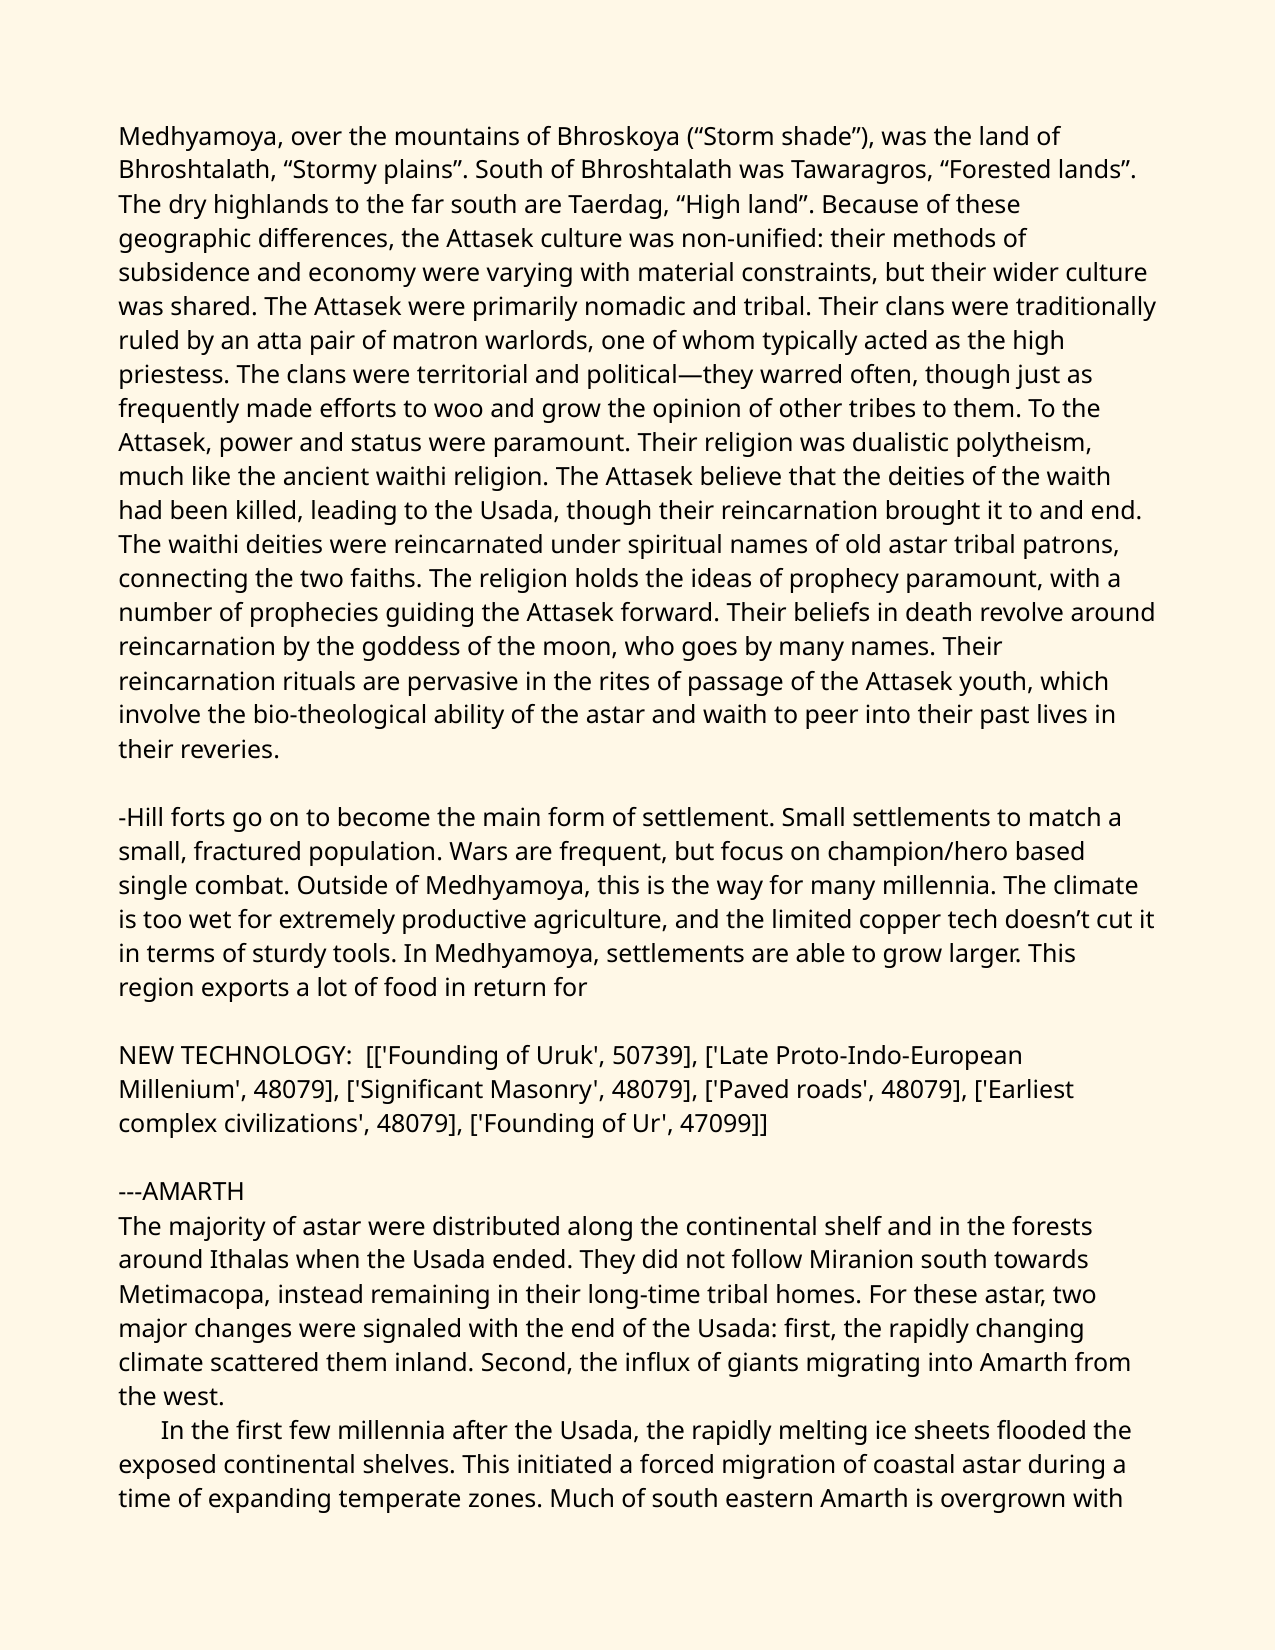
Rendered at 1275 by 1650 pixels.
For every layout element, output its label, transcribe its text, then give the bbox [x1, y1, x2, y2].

text In the first few millennia after the Usada, the rapidly melting ice sheets flooded the exposed continental shelves. This initiated a forced migration of coastal astar during a time of expanding temperate zones. Much of south eastern Amarth is overgrown with [118, 1412, 1157, 1515]
text ---AMARTH [118, 1174, 1157, 1208]
text The majority of astar were distributed along the continental shelf and in the forests around Ithalas when the Usada ended. They did not follow Miranion south towards Metimacopa, instead remaining in their long-time tribal homes. For these astar, two major changes were signaled with the end of the Usada: first, the rapidly changing climate scattered them inland. Second, the influx of giants migrating into Amarth from the west. [118, 1208, 1157, 1412]
text Medhyamoya, over the mountains of Bhroskoya (“Storm shade”), was the land of Bhroshtalath, “Stormy plains”. South of Bhroshtalath was Tawaragros, “Forested lands”. The dry highlands to the far south are Taerdag, “High land”. Because of these geographic differences, the Attasek culture was non-unified: their methods of subsidence and economy were varying with material constraints, but their wider culture was shared. The Attasek were primarily nomadic and tribal. Their clans were traditionally ruled by an atta pair of matron warlords, one of whom typically acted as the high priestess. The clans were territorial and political—they warred often, though just as frequently made efforts to woo and grow the opinion of other tribes to them. To the Attasek, power and status were paramount. Their religion was dualistic polytheism, much like the ancient waithi religion. The Attasek believe that the deities of the waith had been killed, leading to the Usada, though their reincarnation brought it to and end. The waithi deities were reincarnated under spiritual names of old astar tribal patrons, connecting the two faiths. The religion holds the ideas of prophecy paramount, with a number of prophecies guiding the Attasek forward. Their beliefs in death revolve around reincarnation by the goddess of the moon, who goes by many names. Their reincarnation rituals are pervasive in the rites of passage of the Attasek youth, which involve the bio-theological ability of the astar and waith to peer into their past lives in their reveries. [118, 118, 1157, 765]
text NEW TECHNOLOGY: [['Founding of Uruk', 50739], ['Late Proto-Indo-European Millenium', 48079], ['Significant Masonry', 48079], ['Paved roads', 48079], ['Earliest complex civilizations', 48079], ['Founding of Ur', 47099]] [118, 1038, 1157, 1140]
text -Hill forts go on to become the main form of settlement. Small settlements to match a small, fractured population. Wars are frequent, but focus on champion/hero based single combat. Outside of Medhyamoya, this is the way for many millennia. The climate is too wet for extremely productive agriculture, and the limited copper tech doesn’t cut it in terms of sturdy tools. In Medhyamoya, settlements are able to grow larger. This region exports a lot of food in return for [118, 799, 1157, 1004]
